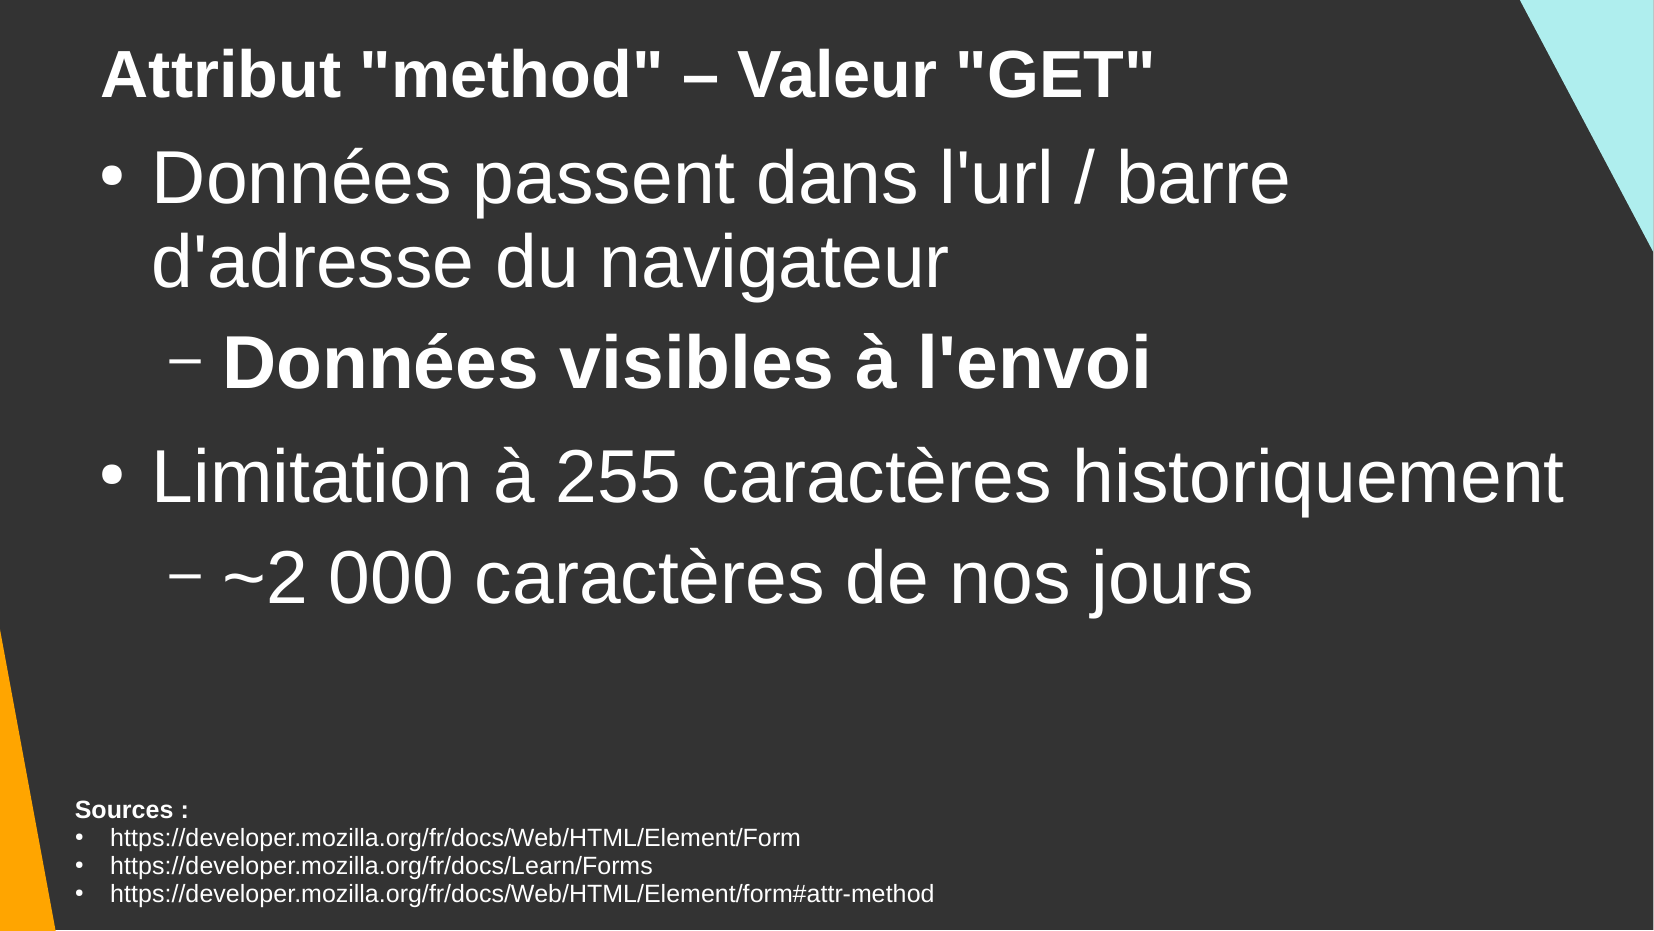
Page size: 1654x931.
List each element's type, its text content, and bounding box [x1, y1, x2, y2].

text_box Sources : https://developer.mozilla.org/fr/docs/Web/HTML/Element/Form https://developer.mozilla.org/fr/docs/Learn/Forms https://developer.mozilla.org/fr/docs/Web/HTML/Element/form#attr-method [60, 788, 1546, 916]
text_box [0, 629, 56, 931]
title Attribut "method" – Valeur "GET" [82, 37, 1571, 114]
text_box [1519, 0, 1654, 254]
list Données passent dans l'url / barre d'adresse du navigateur Données visibles à l'envoi Limitation à 255 caractères historiquement ~2 000 caractères de nos jours [80, 135, 1605, 789]
